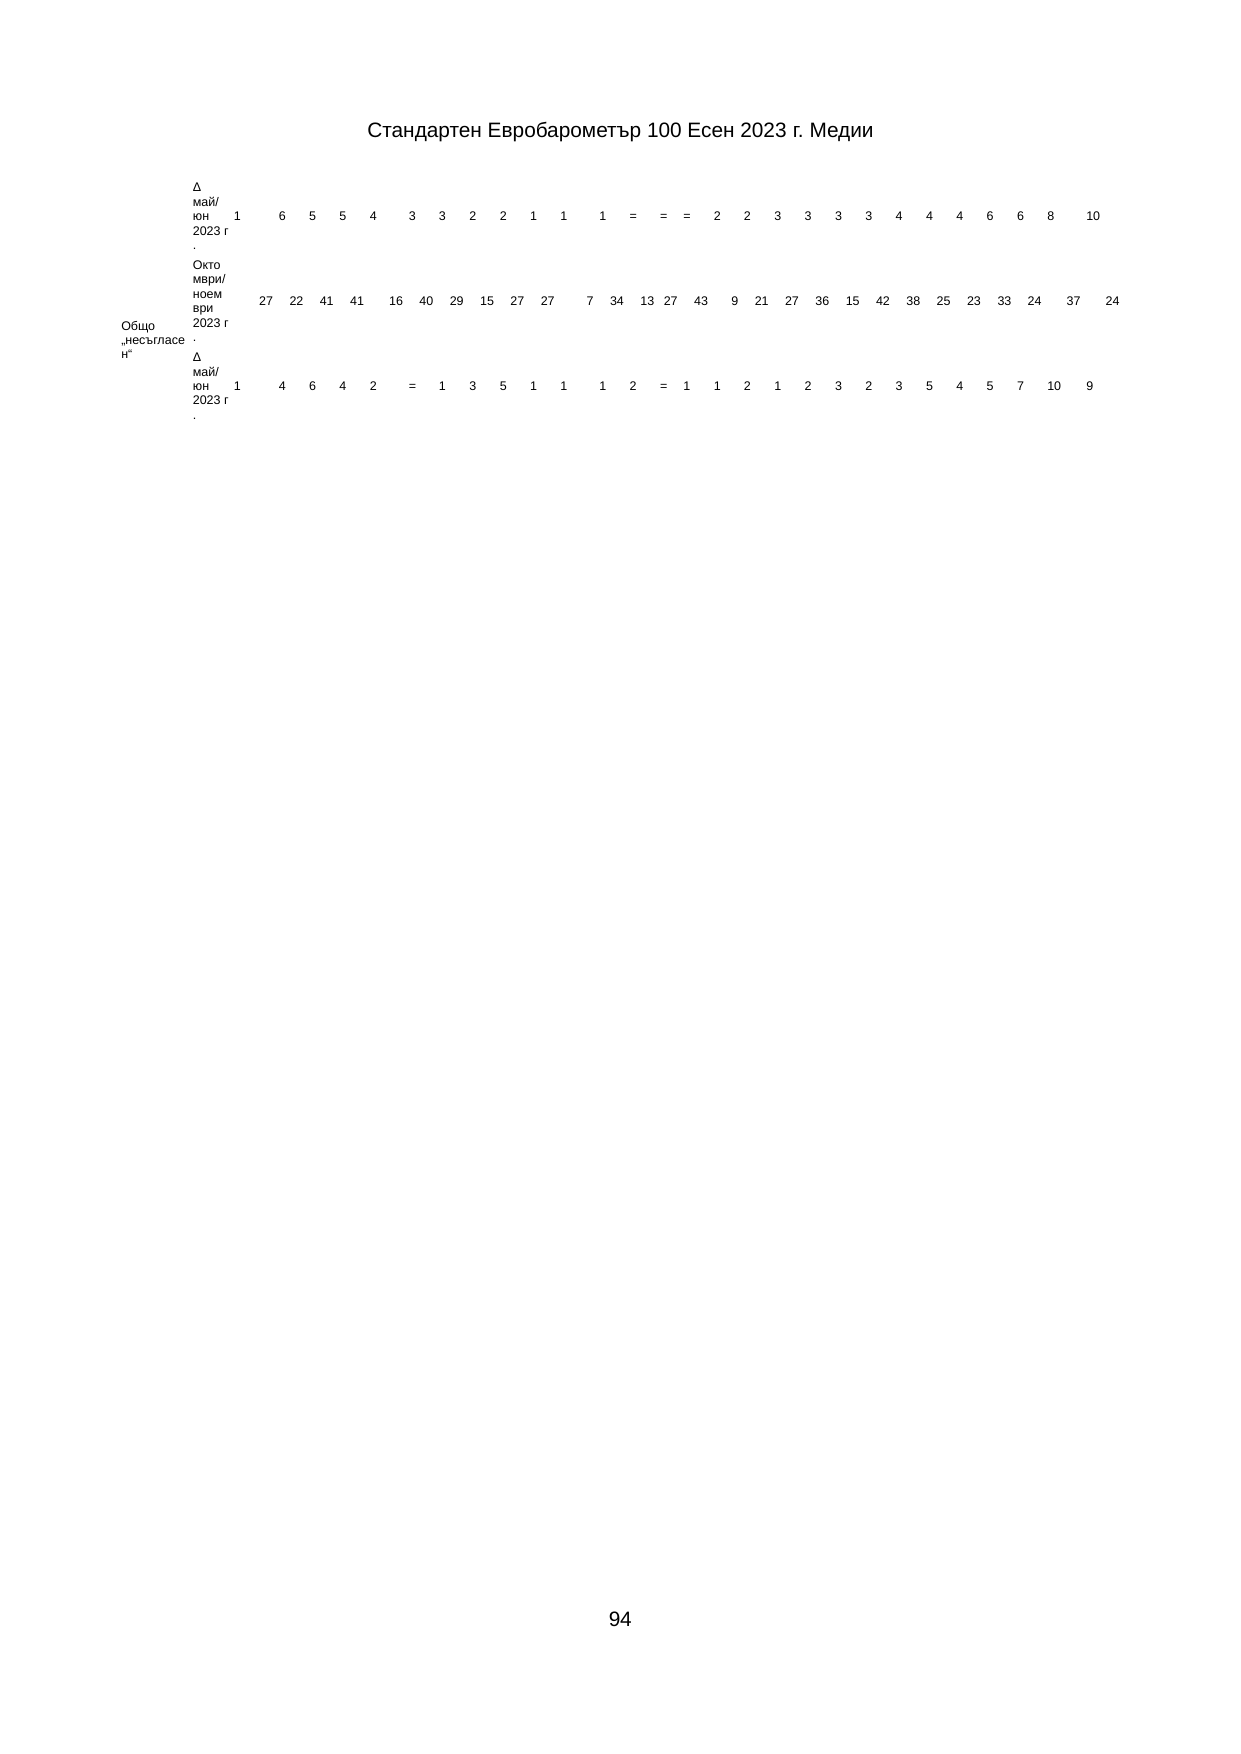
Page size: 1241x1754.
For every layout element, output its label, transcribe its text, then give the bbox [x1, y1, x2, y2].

table_cell 9 [1083, 347, 1122, 424]
table_cell 1 [527, 347, 557, 424]
table_cell 4 [276, 347, 306, 424]
table_cell 10 [1083, 177, 1122, 255]
table_cell 3 [406, 177, 436, 255]
table_cell 3 [466, 347, 497, 424]
table_cell 21 [741, 255, 771, 347]
table_cell 34 [596, 255, 626, 347]
table_cell Δ май/юн 2023 г. [190, 177, 231, 255]
table_cell 1 [231, 177, 276, 255]
table_cell 2 [862, 347, 892, 424]
table_cell 4 [953, 177, 983, 255]
table_cell 5 [336, 177, 367, 255]
table_cell 1 [596, 347, 626, 424]
table_cell 43 [680, 255, 711, 347]
table_cell 5 [923, 347, 953, 424]
table_cell 2 [497, 177, 527, 255]
table_cell 15 [466, 255, 497, 347]
table_cell 7 [557, 255, 596, 347]
table_cell 2 [741, 177, 771, 255]
table_cell 2 [367, 347, 406, 424]
table_cell 1 [557, 177, 596, 255]
table_cell = [406, 347, 436, 424]
table_cell 29 [436, 255, 466, 347]
table_cell 2 [626, 347, 657, 424]
table_cell 4 [336, 347, 367, 424]
table_cell 40 [406, 255, 436, 347]
table_cell 3 [832, 177, 862, 255]
table_cell 2 [801, 347, 832, 424]
table_cell = [657, 177, 680, 255]
table_cell 2 [741, 347, 771, 424]
table_cell 33 [984, 255, 1014, 347]
table_cell 22 [276, 255, 306, 347]
table_cell 27 [527, 255, 557, 347]
table_cell 10 [1044, 347, 1083, 424]
table_cell 42 [862, 255, 892, 347]
table_cell 5 [984, 347, 1014, 424]
table_cell 4 [923, 177, 953, 255]
table_cell 1 [680, 347, 711, 424]
table_cell 41 [336, 255, 367, 347]
table_cell 36 [801, 255, 832, 347]
table_cell 5 [497, 347, 527, 424]
table_cell 1 [711, 347, 741, 424]
table_cell = [626, 177, 657, 255]
table_cell 4 [893, 177, 923, 255]
table_cell 6 [276, 177, 306, 255]
table_cell 3 [862, 177, 892, 255]
table_cell 4 [953, 347, 983, 424]
table_cell 1 [596, 177, 626, 255]
table_cell = [680, 177, 711, 255]
table_cell 1 [231, 347, 276, 424]
table_cell Общо „несъгласен“ [118, 255, 190, 424]
table_cell 1 [527, 177, 557, 255]
table_cell 27 [657, 255, 680, 347]
table_cell 27 [771, 255, 801, 347]
table_cell Δ май/юн 2023 г. [190, 347, 231, 424]
table_cell 25 [923, 255, 953, 347]
table_cell 8 [1044, 177, 1083, 255]
table_cell 6 [306, 347, 336, 424]
table_cell 38 [893, 255, 923, 347]
table_cell 1 [557, 347, 596, 424]
table_cell 3 [893, 347, 923, 424]
table_cell 27 [231, 255, 276, 347]
table_cell Октомври/ноември 2023 г. [190, 255, 231, 347]
table_cell 41 [306, 255, 336, 347]
table_cell 1 [771, 347, 801, 424]
table_cell 1 [436, 347, 466, 424]
table_cell 37 [1044, 255, 1083, 347]
table_cell [118, 177, 190, 255]
table_cell 4 [367, 177, 406, 255]
table_cell 3 [771, 177, 801, 255]
table_cell 6 [984, 177, 1014, 255]
table_cell 7 [1014, 347, 1044, 424]
table_cell = [657, 347, 680, 424]
table_cell 3 [801, 177, 832, 255]
table_cell 24 [1083, 255, 1122, 347]
table_cell 27 [497, 255, 527, 347]
table_cell 13 [626, 255, 657, 347]
table_cell 16 [367, 255, 406, 347]
table_cell 23 [953, 255, 983, 347]
table_cell 2 [466, 177, 497, 255]
table_cell 3 [832, 347, 862, 424]
table_cell 6 [1014, 177, 1044, 255]
table_cell 15 [832, 255, 862, 347]
table_cell 2 [711, 177, 741, 255]
table_cell 24 [1014, 255, 1044, 347]
table_cell 5 [306, 177, 336, 255]
table_cell 9 [711, 255, 741, 347]
table_cell 3 [436, 177, 466, 255]
